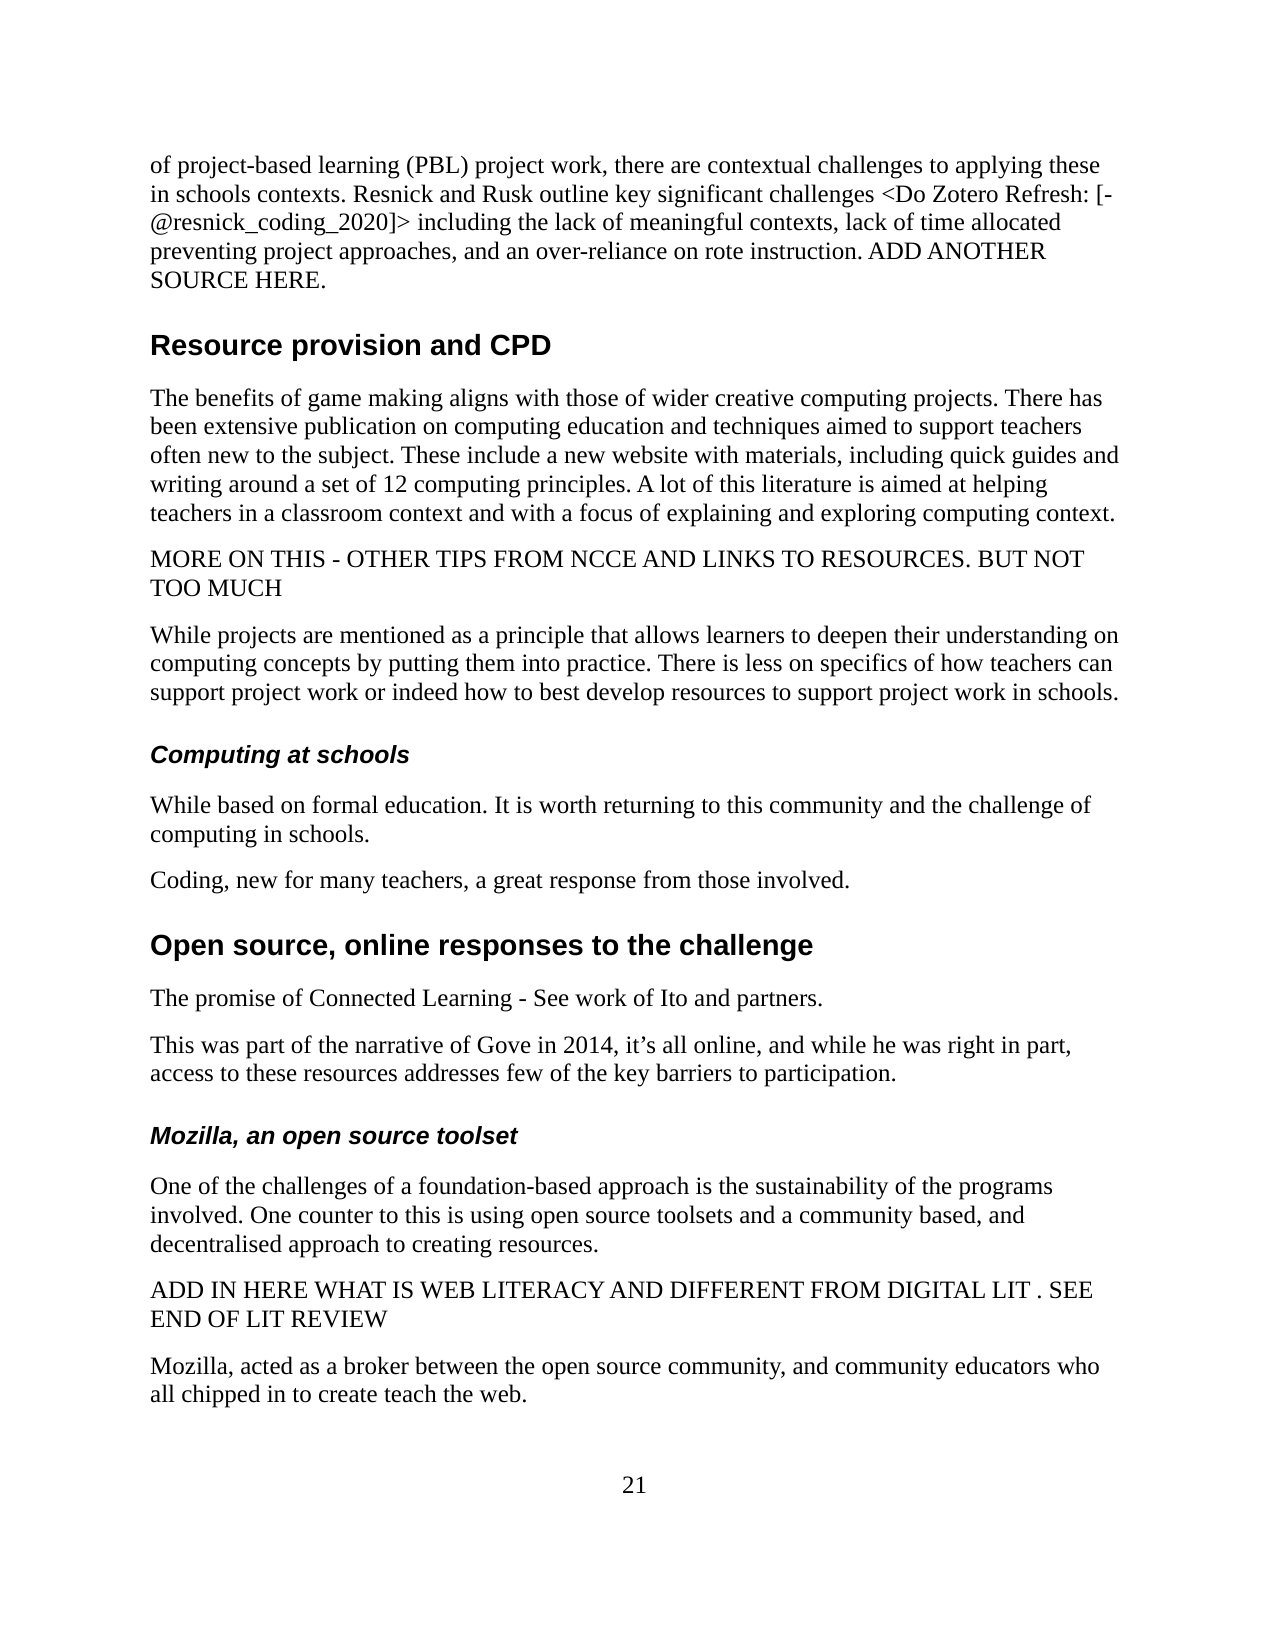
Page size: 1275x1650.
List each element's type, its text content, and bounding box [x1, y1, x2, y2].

text One of the challenges of a foundation-based approach is the sustainability of the programs involved. One counter to this is using open source toolsets and a community based, and decentralised approach to creating resources. [150, 1171, 1125, 1257]
text Coding, new for many teachers, a great response from those involved. [150, 865, 1125, 894]
subtitle Mozilla, an open source toolset [150, 1121, 1125, 1150]
text The benefits of game making aligns with those of wider creative computing projects. There has been extensive publication on computing education and techniques aimed to support teachers often new to the subject. These include a new website with materials, including quick guides and writing around a set of 12 computing principles. A lot of this literature is aimed at helping teachers in a classroom context and with a focus of explaining and exploring computing context. [150, 383, 1125, 526]
text MORE ON THIS - OTHER TIPS FROM NCCE AND LINKS TO RESOURCES. BUT NOT TOO MUCH [150, 544, 1125, 602]
subtitle Resource provision and CPD [150, 328, 1125, 361]
text of project-based learning (PBL) project work, there are contextual challenges to applying these in schools contexts. Resnick and Rusk outline key significant challenges <Do Zotero Refresh: [-@resnick_coding_2020]> including the lack of meaningful contexts, lack of time allocated preventing project approaches, and an over-reliance on rote instruction. ADD ANOTHER SOURCE HERE. [150, 150, 1125, 294]
text ADD IN HERE WHAT IS WEB LITERACY AND DIFFERENT FROM DIGITAL LIT . SEE END OF LIT REVIEW [150, 1275, 1125, 1333]
text Mozilla, acted as a broker between the open source community, and community educators who all chipped in to create teach the web. [150, 1351, 1125, 1408]
text The promise of Connected Learning - See work of Ito and partners. [150, 983, 1125, 1012]
text While projects are mentioned as a principle that allows learners to deepen their understanding on computing concepts by putting them into practice. There is less on specifics of how teachers can support project work or indeed how to best develop resources to support project work in schools. [150, 620, 1125, 706]
subtitle Computing at schools [150, 740, 1125, 768]
subtitle Open source, online responses to the challenge [150, 928, 1125, 962]
text This was part of the narrative of Gove in 2014, it’s all online, and while he was right in part, access to these resources addresses few of the key barriers to participation. [150, 1030, 1125, 1087]
text While based on formal education. It is worth returning to this community and the challenge of computing in schools. [150, 790, 1125, 847]
